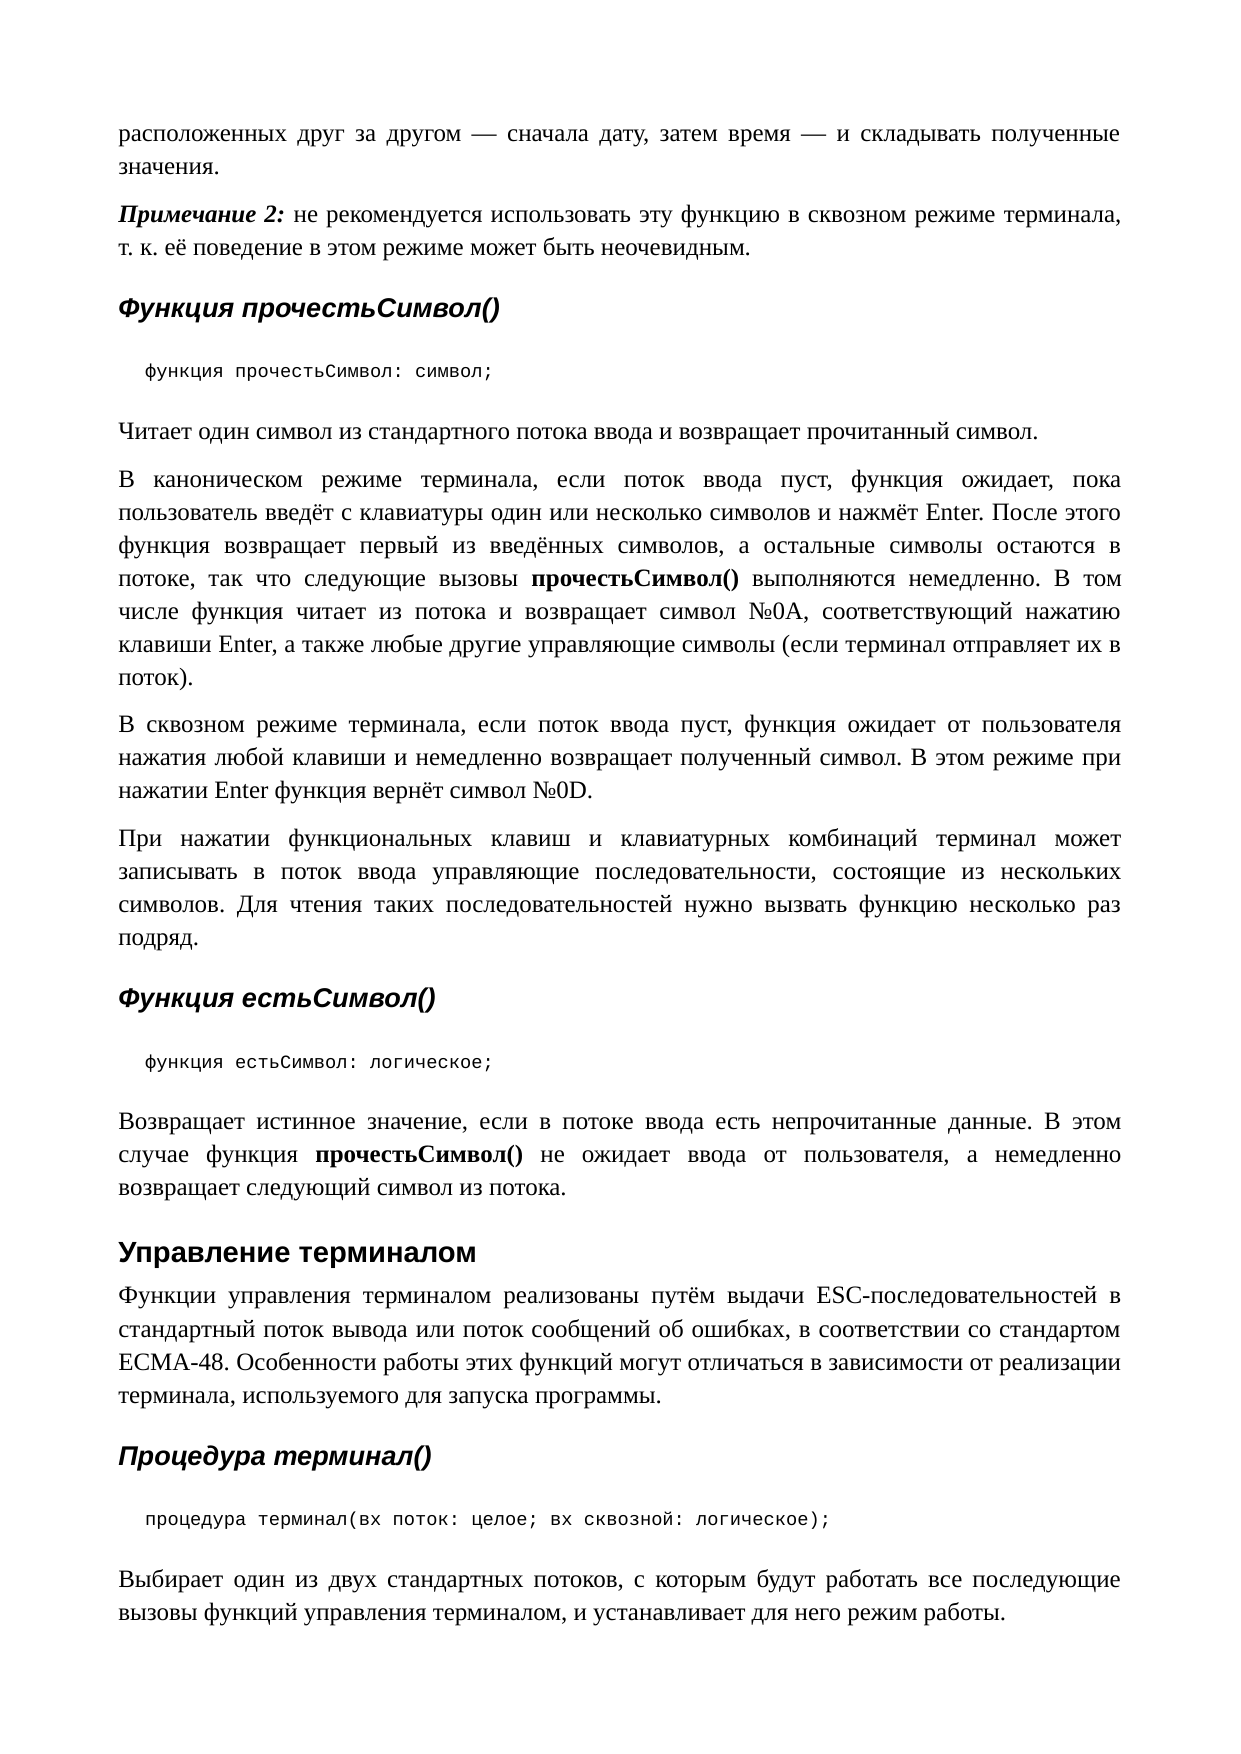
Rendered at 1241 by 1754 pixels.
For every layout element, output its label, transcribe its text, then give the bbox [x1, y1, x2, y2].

text Функции управления терминалом реализованы путём выдачи ESC-последовательностей в стандартный поток вывода или поток сообщений об ошибках, в соответствии со стандартом ECMA-48. Особенности работы этих функций могут отличаться в зависимости от реализации терминала, используемого для запуска программы. [118, 1281, 1122, 1408]
text расположенных друг за другом — сначала дату, затем время — и складывать полученные значения. [118, 118, 1122, 180]
text функция прочестьСимвол: символ; [136, 353, 1104, 392]
subtitle Функция прочестьСимвол() [118, 292, 1122, 323]
text Возвращает истинное значение, если в потоке ввода есть непрочитанные данные. В этом случае функция прочестьСимвол() не ожидает ввода от пользователя, а немедленно возвращает следующий символ из потока. [118, 1106, 1122, 1201]
text функция естьСимвол: логическое; [136, 1044, 1104, 1083]
text процедура терминал(вх поток: целое; вх сквозной: логическое); [136, 1501, 1104, 1540]
text В сквозном режиме терминала, если поток ввода пуст, функция ожидает от пользователя нажатия любой клавиши и немедленно возвращает полученный символ. В этом режиме при нажатии Enter функция вернёт символ №0D. [118, 709, 1122, 804]
subtitle Управление терминалом [118, 1234, 1122, 1268]
text Выбирает один из двух стандартных потоков, с которым будут работать все последующие вызовы функций управления терминалом, и устанавливает для него режим работы. [118, 1564, 1122, 1626]
text Читает один символ из стандартного потока ввода и возвращает прочитанный символ. [118, 416, 1122, 445]
subtitle Функция естьСимвол() [118, 982, 1122, 1013]
text При нажатии функциональных клавиш и клавиатурных комбинаций терминал может записывать в поток ввода управляющие последовательности, состоящие из нескольких символов. Для чтения таких последовательностей нужно вызвать функцию несколько раз подряд. [118, 823, 1122, 951]
text Примечание 2: не рекомендуется использовать эту функцию в сквозном режиме терминала, т. к. её поведение в этом режиме может быть неочевидным. [118, 199, 1122, 261]
subtitle Процедура терминал() [118, 1440, 1122, 1471]
text В каноническом режиме терминала, если поток ввода пуст, функция ожидает, пока пользователь введёт с клавиатуры один или несколько символов и нажмёт Enter. После этого функция возвращает первый из введённых символов, а остальные символы остаются в потоке, так что следующие вызовы прочестьСимвол() выполняются немедленно. В том числе функция читает из потока и возвращает символ №0A, соответствующий нажатию клавиши Enter, а также любые другие управляющие символы (если терминал отправляет их в поток). [118, 464, 1122, 691]
